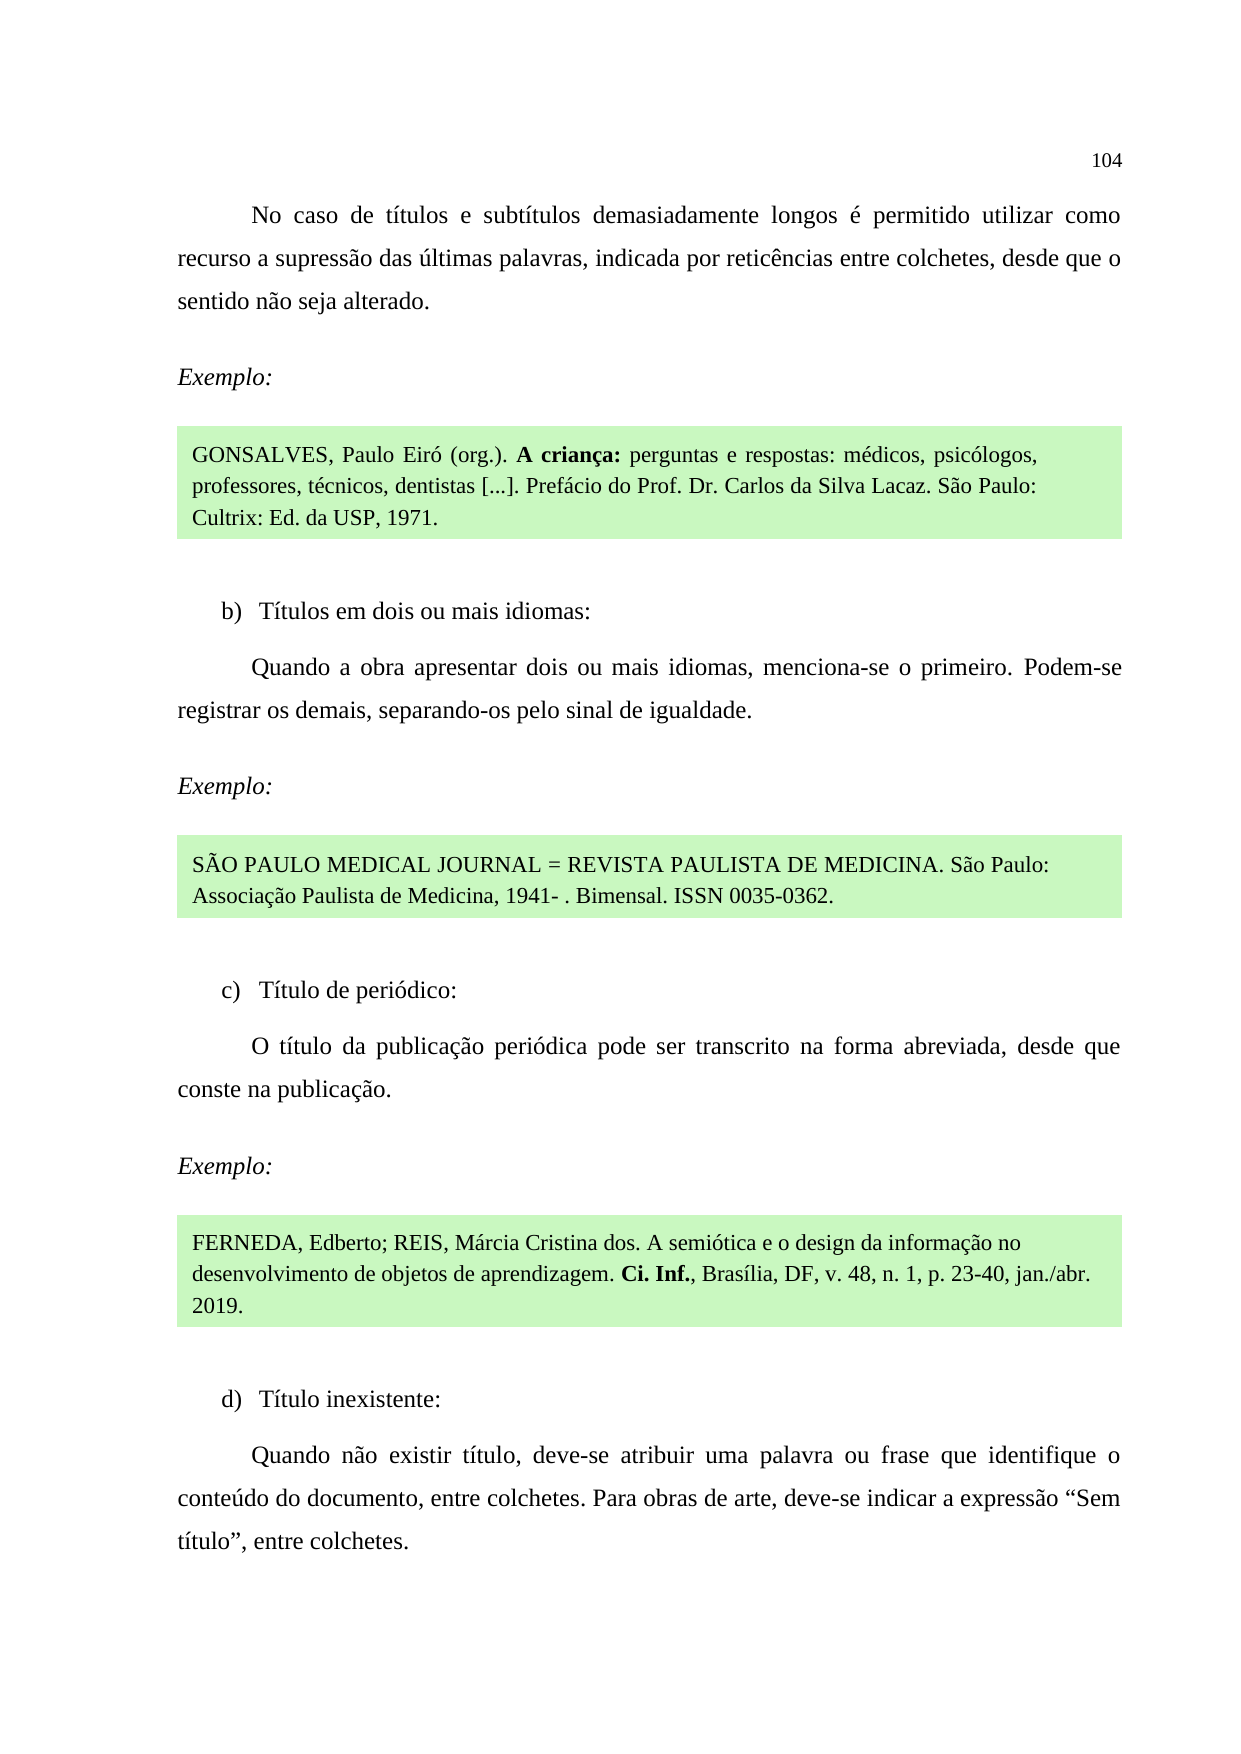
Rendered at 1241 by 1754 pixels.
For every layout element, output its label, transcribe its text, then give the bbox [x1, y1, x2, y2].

text Exemplo: [177, 771, 1122, 800]
text Quando não existir título, deve-se atribuir uma palavra ou frase que identifique o conteúdo do documento, entre colchetes. Para obras de arte, deve-se indicar a expressão “Sem título”, entre colchetes. [177, 1440, 1122, 1555]
list Título inexistente: [221, 1384, 1122, 1413]
text O título da publicação periódica pode ser transcrito na forma abreviada, desde que conste na publicação. [177, 1031, 1122, 1103]
text Quando a obra apresentar dois ou mais idiomas, menciona-se o primeiro. Podem-se registrar os demais, separando-os pelo sinal de igualdade. [177, 652, 1122, 724]
text No caso de títulos e subtítulos demasiadamente longos é permitido utilizar como recurso a supressão das últimas palavras, indicada por reticências entre colchetes, desde que o sentido não seja alterado. [177, 200, 1122, 315]
text Exemplo: [177, 362, 1122, 391]
list Título de periódico: [221, 976, 1122, 1004]
text Exemplo: [177, 1151, 1122, 1179]
list Títulos em dois ou mais idiomas: [221, 596, 1122, 625]
